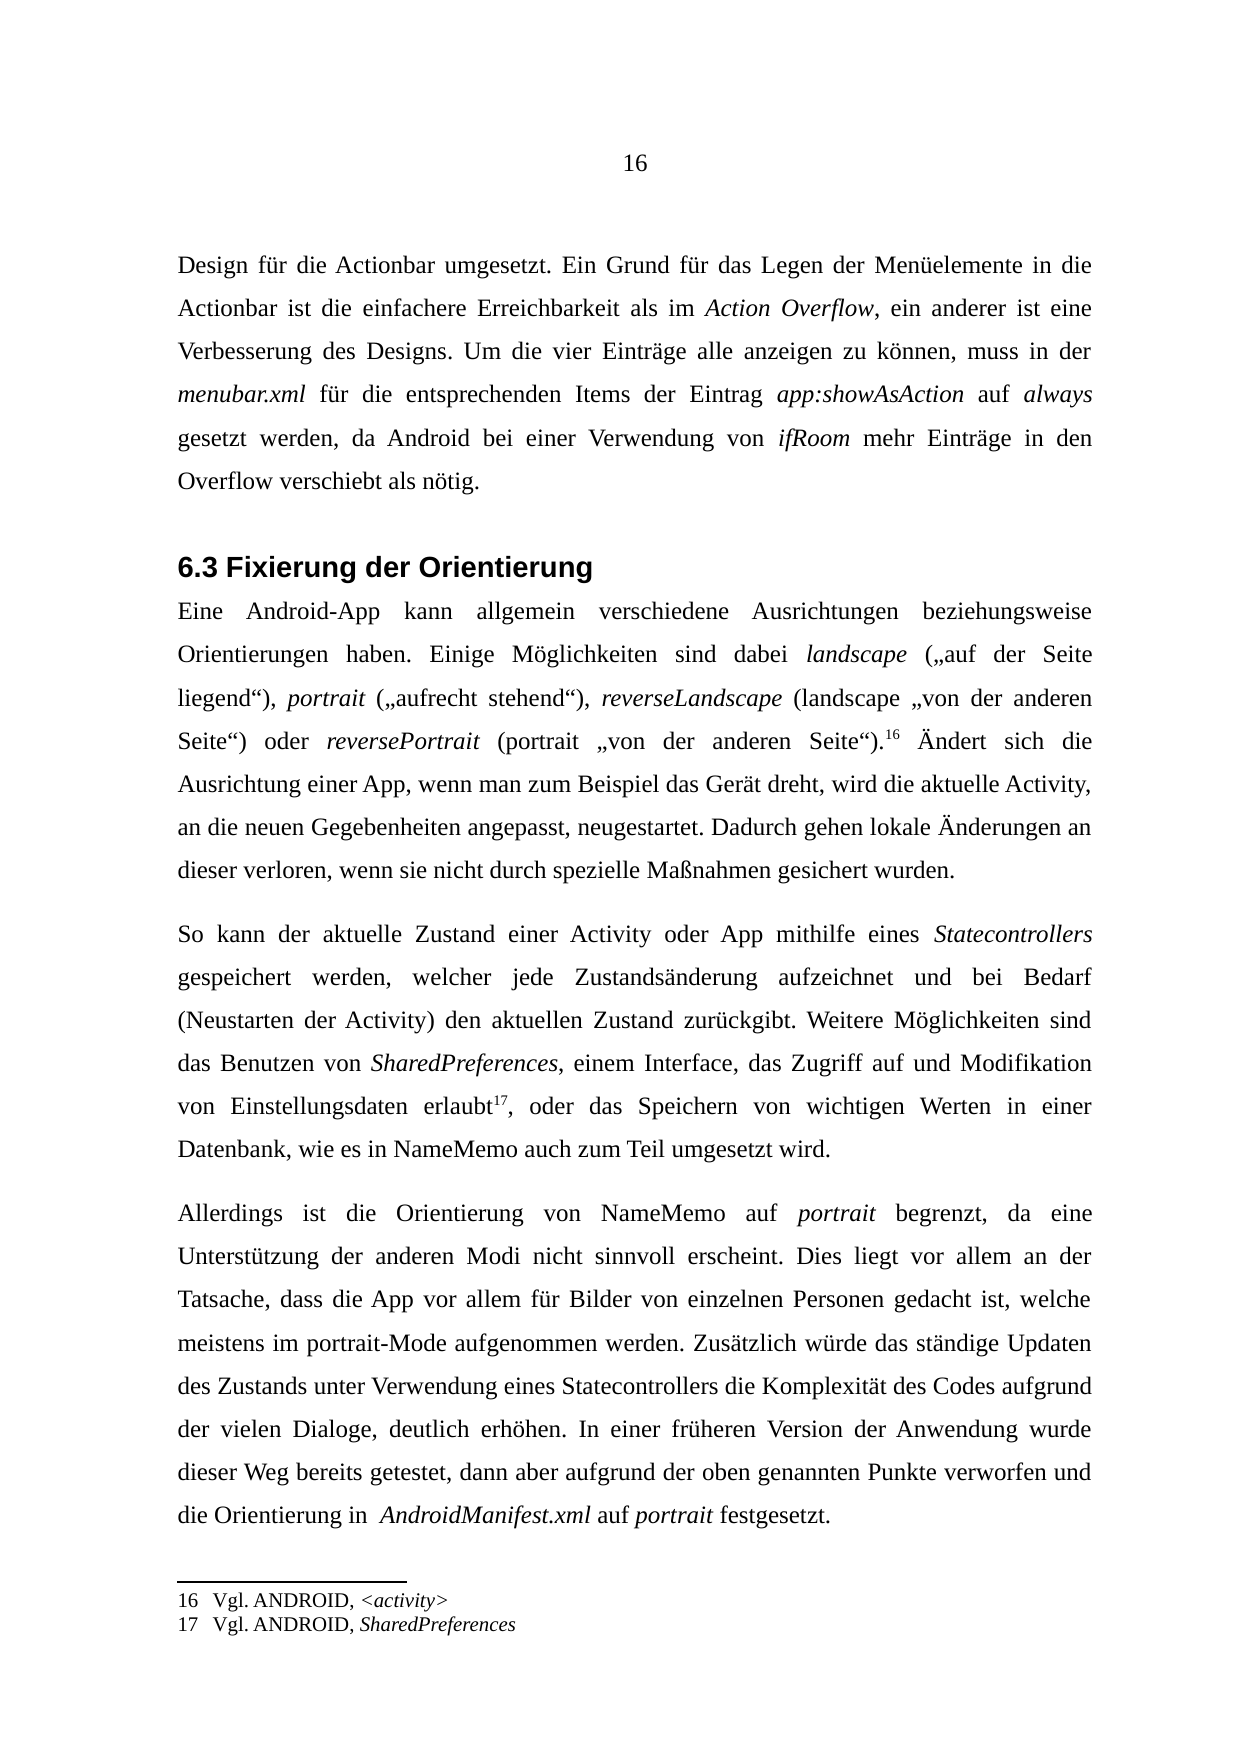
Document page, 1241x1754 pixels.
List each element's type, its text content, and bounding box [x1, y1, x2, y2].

text So kann der aktuelle Zustand einer Activity oder App mithilfe eines Statecontrollers gespeichert werden, welcher jede Zustandsänderung aufzeichnet und bei Bedarf (Neustarten der Activity) den aktuellen Zustand zurückgibt. Weitere Möglichkeiten sind das Benutzen von SharedPreferences, einem Interface, das Zugriff auf und Modifikation von Einstellungsdaten erlaubt, oder das Speichern von wichtigen Werten in einer Datenbank, wie es in NameMemo auch zum Teil umgesetzt wird. [177, 919, 1093, 1163]
text Vgl. ANDROID, SharedPreferences [177, 1612, 1093, 1636]
text Eine Android-App kann allgemein verschiedene Ausrichtungen beziehungsweise Orientierungen haben. Einige Möglichkeiten sind dabei landscape („auf der Seite liegend“), portrait („aufrecht stehend“), reverseLandscape (landscape „von der anderen Seite“) oder reversePortrait (portrait „von der anderen Seite“). Ändert sich die Ausrichtung einer App, wenn man zum Beispiel das Gerät dreht, wird die aktuelle Activity, an die neuen Gegebenheiten angepasst, neugestartet. Dadurch gehen lokale Änderungen an dieser verloren, wenn sie nicht durch spezielle Maßnahmen gesichert wurden. [177, 596, 1093, 884]
text Allerdings ist die Orientierung von NameMemo auf portrait begrenzt, da eine Unterstützung der anderen Modi nicht sinnvoll erscheint. Dies liegt vor allem an der Tatsache, dass die App vor allem für Bilder von einzelnen Personen gedacht ist, welche meistens im portrait-Mode aufgenommen werden. Zusätzlich würde das ständige Updaten des Zustands unter Verwendung eines Statecontrollers die Komplexität des Codes aufgrund der vielen Dialoge, deutlich erhöhen. In einer früheren Version der Anwendung wurde dieser Weg bereits getestet, dann aber aufgrund der oben genannten Punkte verworfen und die Orientierung in AndroidManifest.xml auf portrait festgesetzt. [177, 1198, 1093, 1529]
subtitle 6.3 Fixierung der Orientierung [177, 550, 1093, 584]
text Design für die Actionbar umgesetzt. Ein Grund für das Legen der Menüelemente in die Actionbar ist die einfachere Erreichbarkeit als im Action Overflow, ein anderer ist eine Verbesserung des Designs. Um die vier Einträge alle anzeigen zu können, muss in der menubar.xml für die entsprechenden Items der Eintrag app:showAsAction auf always gesetzt werden, da Android bei einer Verwendung von ifRoom mehr Einträge in den Overflow verschiebt als nötig. [177, 250, 1093, 494]
text Vgl. ANDROID, <activity> [177, 1588, 1093, 1612]
